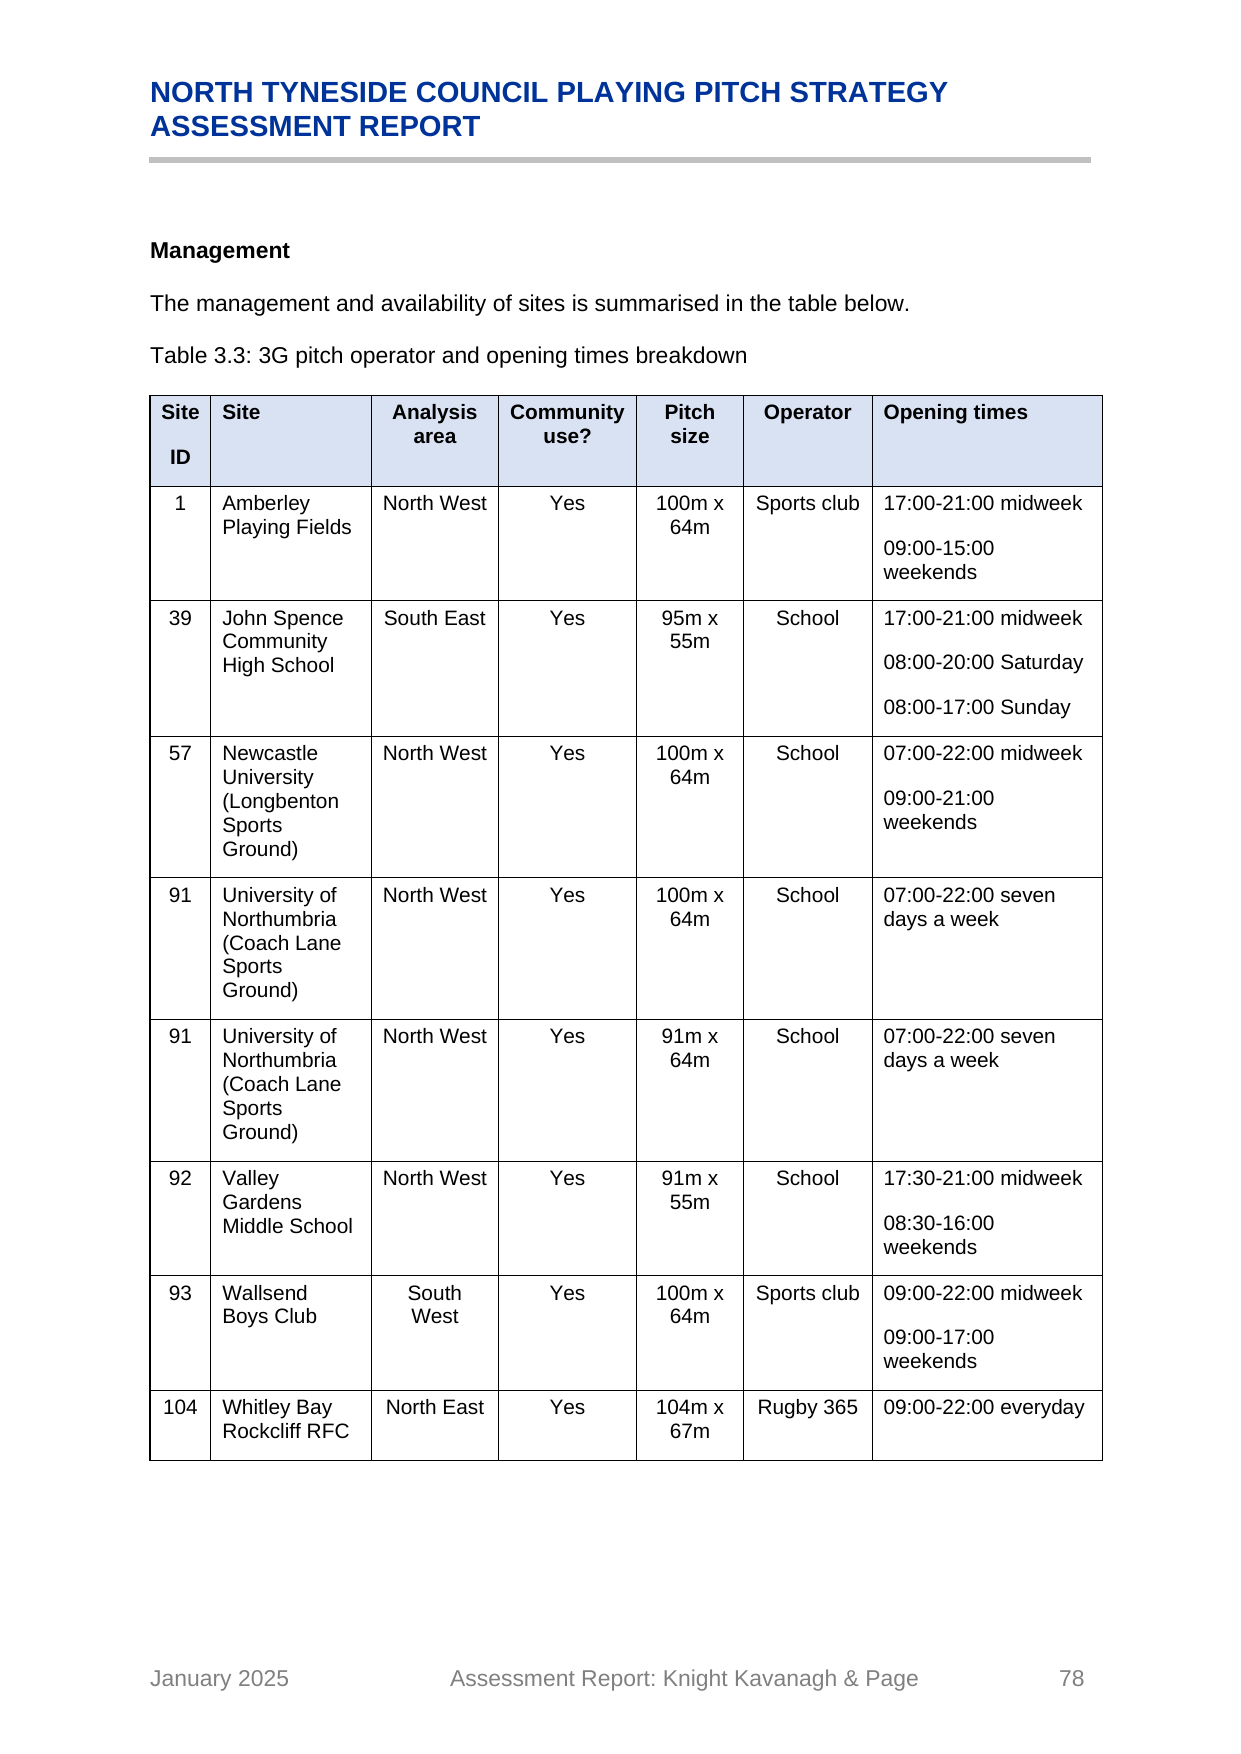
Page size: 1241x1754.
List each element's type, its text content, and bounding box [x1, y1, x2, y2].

table_cell School [744, 1162, 872, 1275]
table_cell Yes [499, 1276, 636, 1390]
table_cell 100m x 64m [637, 737, 743, 877]
text Management [150, 237, 1091, 263]
table_header Analysis area [372, 396, 498, 486]
table_header Operator [744, 396, 872, 486]
table_cell 100m x 64m [637, 1276, 743, 1390]
table_cell 92 [151, 1162, 210, 1275]
table_cell 104 [151, 1391, 210, 1459]
table_cell School [744, 601, 872, 736]
table_cell Valley Gardens Middle School [211, 1162, 371, 1275]
table_cell 17:30-21:00 midweek 08:30-16:00 weekends [873, 1162, 1102, 1275]
table_header Site ID [151, 396, 210, 486]
table_cell North West [372, 487, 498, 600]
table_cell 09:00-22:00 everyday [873, 1391, 1102, 1459]
table_cell 91 [151, 878, 210, 1019]
table_header Opening times [873, 396, 1102, 486]
table_cell 39 [151, 601, 210, 736]
table_cell Sports club [744, 487, 872, 600]
table_cell Yes [499, 737, 636, 877]
table_cell 17:00-21:00 midweek 09:00-15:00 weekends [873, 487, 1102, 600]
table_cell 07:00-22:00 midweek 09:00-21:00 weekends [873, 737, 1102, 877]
text The management and availability of sites is summarised in the table below. [150, 289, 1090, 316]
table_cell John Spence Community High School [211, 601, 371, 736]
table_cell 93 [151, 1276, 210, 1390]
table_header Site [211, 396, 371, 486]
table_cell Yes [499, 601, 636, 736]
table_cell 95m x 55m [637, 601, 743, 736]
table_cell Newcastle University (Longbenton Sports Ground) [211, 737, 371, 877]
table_cell Yes [499, 1391, 636, 1459]
table_cell Sports club [744, 1276, 872, 1390]
table_cell 07:00-22:00 seven days a week [873, 1020, 1102, 1161]
table_cell Amberley Playing Fields [211, 487, 371, 600]
table_cell Whitley Bay Rockcliff RFC [211, 1391, 371, 1459]
table_cell University of Northumbria (Coach Lane Sports Ground) [211, 878, 371, 1019]
table_cell Wallsend Boys Club [211, 1276, 371, 1390]
table_header Community use? [499, 396, 636, 486]
table_cell South West [372, 1276, 498, 1390]
text Table 3.3: 3G pitch operator and opening times breakdown [150, 342, 1090, 368]
table_cell North West [372, 1162, 498, 1275]
table_cell 91m x 55m [637, 1162, 743, 1275]
table_cell School [744, 737, 872, 877]
table_cell 17:00-21:00 midweek 08:00-20:00 Saturday 08:00-17:00 Sunday [873, 601, 1102, 736]
table_cell Yes [499, 1162, 636, 1275]
table_cell North West [372, 878, 498, 1019]
table_cell University of Northumbria (Coach Lane Sports Ground) [211, 1020, 371, 1161]
table_cell Yes [499, 487, 636, 600]
table_cell 104m x 67m [637, 1391, 743, 1459]
table_cell North East [372, 1391, 498, 1459]
table_cell 91m x 64m [637, 1020, 743, 1161]
table_cell Yes [499, 1020, 636, 1161]
table_cell 91 [151, 1020, 210, 1161]
table_cell Yes [499, 878, 636, 1019]
table_cell 100m x 64m [637, 878, 743, 1019]
table_cell 09:00-22:00 midweek 09:00-17:00 weekends [873, 1276, 1102, 1390]
table_cell School [744, 878, 872, 1019]
table_cell Rugby 365 [744, 1391, 872, 1459]
table_cell South East [372, 601, 498, 736]
table_cell 1 [151, 487, 210, 600]
table_cell 07:00-22:00 seven days a week [873, 878, 1102, 1019]
table_cell 57 [151, 737, 210, 877]
table_cell School [744, 1020, 872, 1161]
table_header Pitch size [637, 396, 743, 486]
table_cell North West [372, 1020, 498, 1161]
table_cell North West [372, 737, 498, 877]
table_cell 100m x 64m [637, 487, 743, 600]
